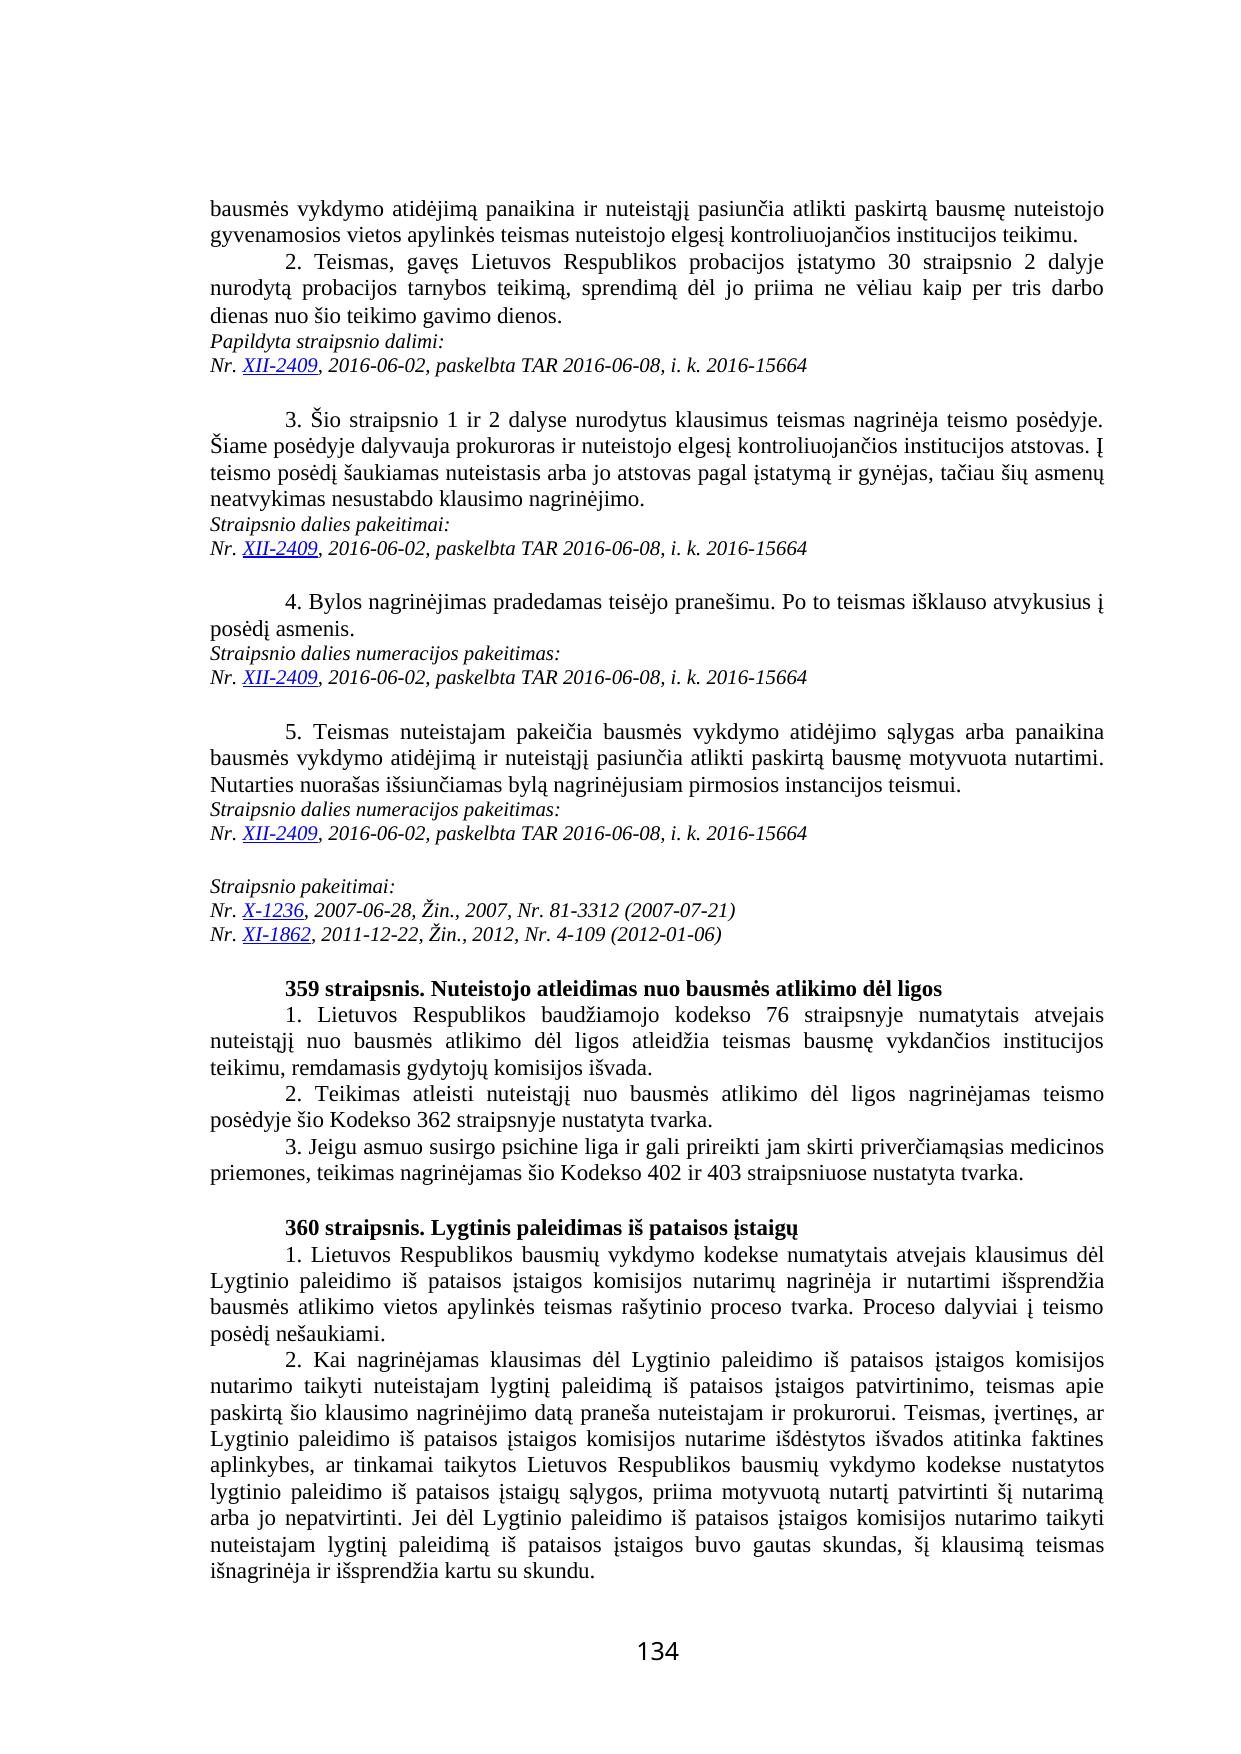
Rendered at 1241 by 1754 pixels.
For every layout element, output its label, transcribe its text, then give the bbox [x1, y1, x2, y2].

text 3. Jeigu asmuo susirgo psichine liga ir gali prireikti jam skirti priverčiamąsias medicinos priemones, teikimas nagrinėjamas šio Kodekso 402 ir 403 straipsniuose nustatyta tvarka. [210, 1133, 1106, 1186]
text 2. Teismas, gavęs Lietuvos Respublikos probacijos įstatymo 30 straipsnio 2 dalyje nurodytą probacijos tarnybos teikimą, sprendimą dėl jo priima ne vėliau kaip per tris darbo dienas nuo šio teikimo gavimo dienos. [210, 248, 1106, 329]
text Nr. XII-2409, 2016-06-02, paskelbta TAR 2016-06-08, i. k. 2016-15664 [210, 665, 1106, 689]
text Straipsnio dalies numeracijos pakeitimas: [210, 797, 1106, 821]
text Straipsnio dalies pakeitimai: [210, 511, 1106, 536]
text Papildyta straipsnio dalimi: [210, 329, 1106, 353]
text 1. Lietuvos Respublikos bausmių vykdymo kodekse numatytais atvejais klausimus dėl Lygtinio paleidimo iš pataisos įstaigos komisijos nutarimų nagrinėja ir nutartimi išsprendžia bausmės atlikimo vietos apylinkės teismas rašytinio proceso tvarka. Proceso dalyviai į teismo posėdį nešaukiami. [210, 1241, 1106, 1346]
text 2. Kai nagrinėjamas klausimas dėl Lygtinio paleidimo iš pataisos įstaigos komisijos nutarimo taikyti nuteistajam lygtinį paleidimą iš pataisos įstaigos patvirtinimo, teismas apie paskirtą šio klausimo nagrinėjimo datą praneša nuteistajam ir prokurorui. Teismas, įvertinęs, ar Lygtinio paleidimo iš pataisos įstaigos komisijos nutarime išdėstytos išvados atitinka faktines aplinkybes, ar tinkamai taikytos Lietuvos Respublikos bausmių vykdymo kodekse nustatytos lygtinio paleidimo iš pataisos įstaigų sąlygos, priima motyvuotą nutartį patvirtinti šį nutarimą arba jo nepatvirtinti. Jei dėl Lygtinio paleidimo iš pataisos įstaigos komisijos nutarimo taikyti nuteistajam lygtinį paleidimą iš pataisos įstaigos buvo gautas skundas, šį klausimą teismas išnagrinėja ir išsprendžia kartu su skundu. [210, 1346, 1106, 1583]
text 5. Teismas nuteistajam pakeičia bausmės vykdymo atidėjimo sąlygas arba panaikina bausmės vykdymo atidėjimą ir nuteistąjį pasiunčia atlikti paskirtą bausmę motyvuota nutartimi. Nutarties nuorašas išsiunčiamas bylą nagrinėjusiam pirmosios instancijos teismui. [210, 718, 1106, 797]
text Straipsnio dalies numeracijos pakeitimas: [210, 641, 1106, 665]
text Straipsnio pakeitimai: [210, 874, 1106, 898]
text Nr. X-1236, 2007-06-28, Žin., 2007, Nr. 81-3312 (2007-07-21) [210, 898, 1106, 922]
text bausmės vykdymo atidėjimą panaikina ir nuteistąjį pasiunčia atlikti paskirtą bausmę nuteistojo gyvenamosios vietos apylinkės teismas nuteistojo elgesį kontroliuojančios institucijos teikimu. [210, 195, 1106, 248]
text 4. Bylos nagrinėjimas pradedamas teisėjo pranešimu. Po to teismas išklauso atvykusius į posėdį asmenis. [210, 588, 1106, 641]
text 3. Šio straipsnio 1 ir 2 dalyse nurodytus klausimus teismas nagrinėja teismo posėdyje. Šiame posėdyje dalyvauja prokuroras ir nuteistojo elgesį kontroliuojančios institucijos atstovas. Į teismo posėdį šaukiamas nuteistasis arba jo atstovas pagal įstatymą ir gynėjas, tačiau šių asmenų neatvykimas nesustabdo klausimo nagrinėjimo. [210, 406, 1106, 511]
text Nr. XI-1862, 2011-12-22, Žin., 2012, Nr. 4-109 (2012-01-06) [210, 922, 1106, 946]
text 360 straipsnis. Lygtinis paleidimas iš pataisos įstaigų [210, 1214, 1106, 1241]
text 2. Teikimas atleisti nuteistąjį nuo bausmės atlikimo dėl ligos nagrinėjamas teismo posėdyje šio Kodekso 362 straipsnyje nustatyta tvarka. [210, 1080, 1106, 1133]
text Nr. XII-2409, 2016-06-02, paskelbta TAR 2016-06-08, i. k. 2016-15664 [210, 536, 1106, 559]
text Nr. XII-2409, 2016-06-02, paskelbta TAR 2016-06-08, i. k. 2016-15664 [210, 353, 1106, 377]
text 359 straipsnis. Nuteistojo atleidimas nuo bausmės atlikimo dėl ligos [210, 975, 1106, 1001]
text Nr. XII-2409, 2016-06-02, paskelbta TAR 2016-06-08, i. k. 2016-15664 [210, 821, 1106, 845]
text 1. Lietuvos Respublikos baudžiamojo kodekso 76 straipsnyje numatytais atvejais nuteistąjį nuo bausmės atlikimo dėl ligos atleidžia teismas bausmę vykdančios institucijos teikimu, remdamasis gydytojų komisijos išvada. [210, 1001, 1106, 1080]
